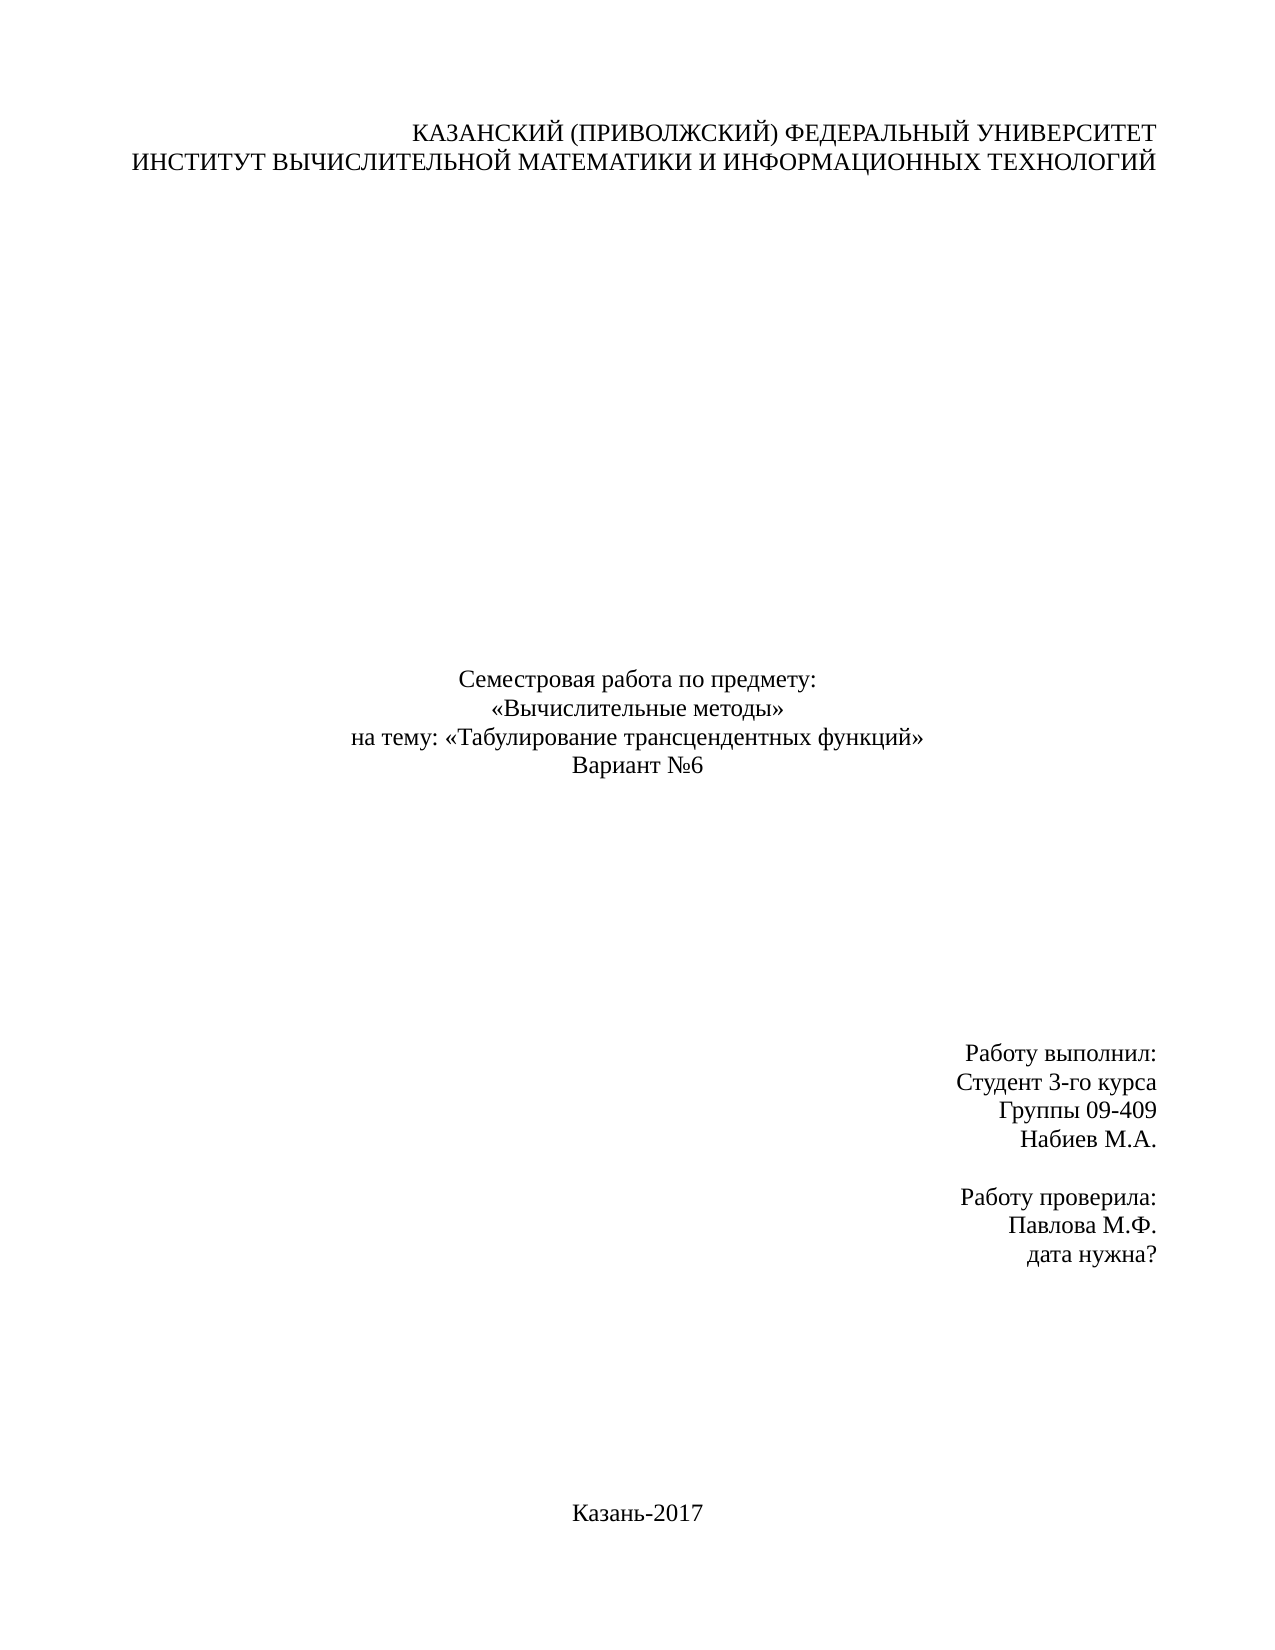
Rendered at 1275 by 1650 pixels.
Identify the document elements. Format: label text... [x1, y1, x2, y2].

text Студент 3-го курса [118, 1067, 1157, 1096]
text КАЗАНСКИЙ (ПРИВОЛЖСКИЙ) ФЕДЕРАЛЬНЫЙ УНИВЕРСИТЕТ [118, 118, 1157, 147]
text дата нужна? [118, 1239, 1157, 1268]
text Набиев М.А. [118, 1124, 1157, 1153]
text Работу проверила: [118, 1182, 1157, 1211]
text Казань-2017 [118, 1498, 1157, 1527]
text Работу выполнил: [118, 1038, 1157, 1067]
text ИНСТИТУТ ВЫЧИСЛИТЕЛЬНОЙ МАТЕМАТИКИ И ИНФОРМАЦИОННЫХ ТЕХНОЛОГИЙ [118, 147, 1157, 176]
text «Вычислительные методы» [118, 693, 1157, 722]
text на тему: «Табулирование трансцендентных функций» [118, 722, 1157, 751]
text Павлова М.Ф. [118, 1211, 1157, 1239]
text Группы 09-409 [118, 1096, 1157, 1124]
text Вариант №6 [118, 751, 1157, 779]
text Семестровая работа по предмету: [118, 664, 1157, 693]
